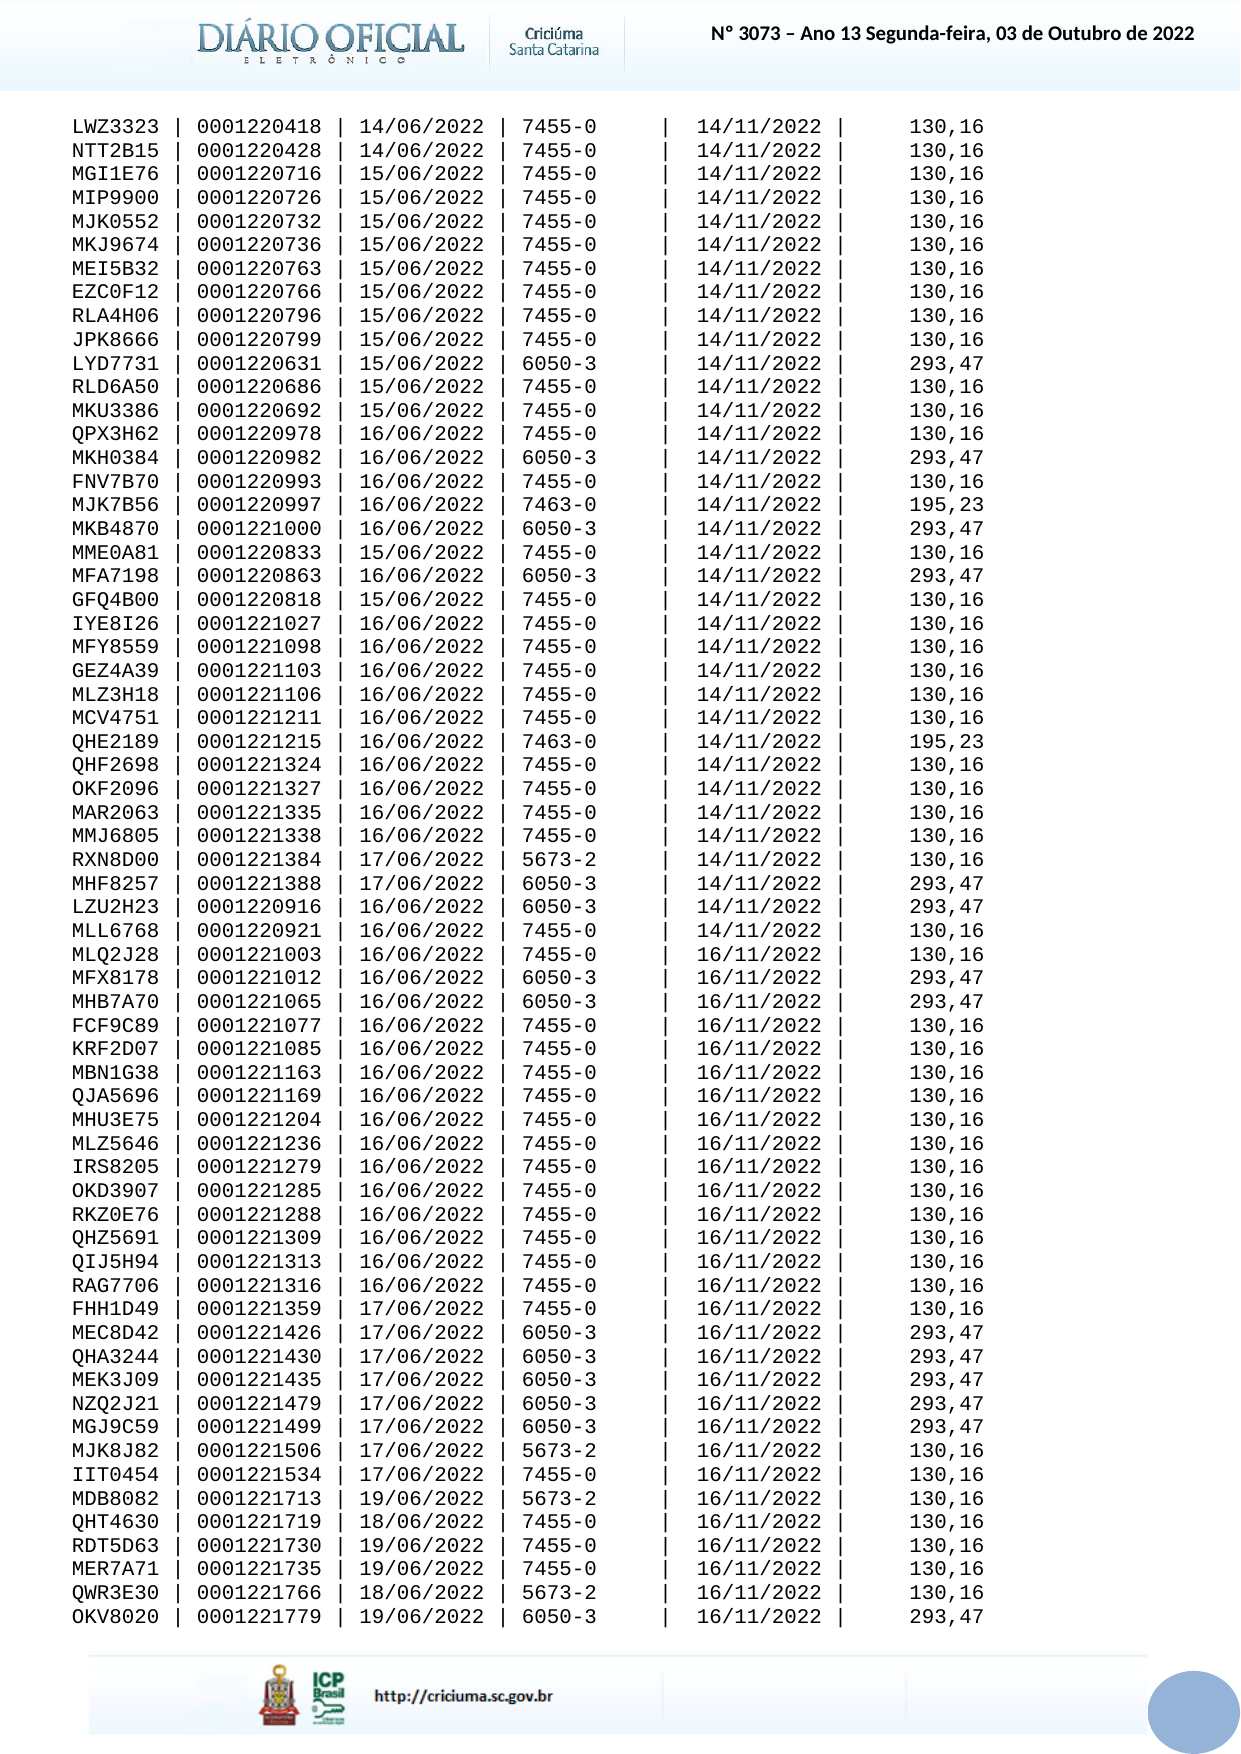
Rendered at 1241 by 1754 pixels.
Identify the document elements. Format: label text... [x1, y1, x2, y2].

text MMJ6805 | 0001221338 | 16/06/2022 | 7455-0 | 14/11/2022 | 130,16 [59, 825, 1167, 849]
text MKU3386 | 0001220692 | 15/06/2022 | 7455-0 | 14/11/2022 | 130,16 [59, 400, 1167, 423]
text MLQ2J28 | 0001221003 | 16/06/2022 | 7455-0 | 16/11/2022 | 130,16 [59, 944, 1167, 967]
text IIT0454 | 0001221534 | 17/06/2022 | 7455-0 | 16/11/2022 | 130,16 [59, 1464, 1167, 1487]
text MJK0552 | 0001220732 | 15/06/2022 | 7455-0 | 14/11/2022 | 130,16 [59, 211, 1167, 234]
text NTT2B15 | 0001220428 | 14/06/2022 | 7455-0 | 14/11/2022 | 130,16 [59, 140, 1167, 163]
text RLD6A50 | 0001220686 | 15/06/2022 | 7455-0 | 14/11/2022 | 130,16 [59, 376, 1167, 400]
text MKB4870 | 0001221000 | 16/06/2022 | 6050-3 | 14/11/2022 | 293,47 [59, 518, 1167, 542]
text MGJ9C59 | 0001221499 | 17/06/2022 | 6050-3 | 16/11/2022 | 293,47 [59, 1417, 1167, 1440]
text QHF2698 | 0001221324 | 16/06/2022 | 7455-0 | 14/11/2022 | 130,16 [59, 754, 1167, 778]
text MEC8D42 | 0001221426 | 17/06/2022 | 6050-3 | 16/11/2022 | 293,47 [59, 1322, 1167, 1346]
text LWZ3323 | 0001220418 | 14/06/2022 | 7455-0 | 14/11/2022 | 130,16 [59, 116, 1167, 140]
text MBN1G38 | 0001221163 | 16/06/2022 | 7455-0 | 16/11/2022 | 130,16 [59, 1062, 1167, 1086]
text FCF9C89 | 0001221077 | 16/06/2022 | 7455-0 | 16/11/2022 | 130,16 [59, 1014, 1167, 1038]
text FHH1D49 | 0001221359 | 17/06/2022 | 7455-0 | 16/11/2022 | 130,16 [59, 1298, 1167, 1322]
text OKF2096 | 0001221327 | 16/06/2022 | 7455-0 | 14/11/2022 | 130,16 [59, 778, 1167, 802]
text QPX3H62 | 0001220978 | 16/06/2022 | 7455-0 | 14/11/2022 | 130,16 [59, 423, 1167, 447]
text IYE8I26 | 0001221027 | 16/06/2022 | 7455-0 | 14/11/2022 | 130,16 [59, 613, 1167, 636]
text MME0A81 | 0001220833 | 15/06/2022 | 7455-0 | 14/11/2022 | 130,16 [59, 542, 1167, 565]
text MKH0384 | 0001220982 | 16/06/2022 | 6050-3 | 14/11/2022 | 293,47 [59, 447, 1167, 471]
text MLZ5646 | 0001221236 | 16/06/2022 | 7455-0 | 16/11/2022 | 130,16 [59, 1133, 1167, 1156]
text MDB8082 | 0001221713 | 19/06/2022 | 5673-2 | 16/11/2022 | 130,16 [59, 1487, 1167, 1511]
text RDT5D63 | 0001221730 | 19/06/2022 | 7455-0 | 16/11/2022 | 130,16 [59, 1535, 1167, 1558]
text LZU2H23 | 0001220916 | 16/06/2022 | 6050-3 | 14/11/2022 | 293,47 [59, 896, 1167, 920]
text QIJ5H94 | 0001221313 | 16/06/2022 | 7455-0 | 16/11/2022 | 130,16 [59, 1251, 1167, 1275]
text NZQ2J21 | 0001221479 | 17/06/2022 | 6050-3 | 16/11/2022 | 293,47 [59, 1393, 1167, 1417]
text OKD3907 | 0001221285 | 16/06/2022 | 7455-0 | 16/11/2022 | 130,16 [59, 1180, 1167, 1204]
text MEI5B32 | 0001220763 | 15/06/2022 | 7455-0 | 14/11/2022 | 130,16 [59, 258, 1167, 282]
text IRS8205 | 0001221279 | 16/06/2022 | 7455-0 | 16/11/2022 | 130,16 [59, 1156, 1167, 1180]
text QHT4630 | 0001221719 | 18/06/2022 | 7455-0 | 16/11/2022 | 130,16 [59, 1511, 1167, 1535]
text MKJ9674 | 0001220736 | 15/06/2022 | 7455-0 | 14/11/2022 | 130,16 [59, 234, 1167, 258]
text EZC0F12 | 0001220766 | 15/06/2022 | 7455-0 | 14/11/2022 | 130,16 [59, 282, 1167, 305]
text MJK8J82 | 0001221506 | 17/06/2022 | 5673-2 | 16/11/2022 | 130,16 [59, 1440, 1167, 1464]
text JPK8666 | 0001220799 | 15/06/2022 | 7455-0 | 14/11/2022 | 130,16 [59, 329, 1167, 352]
text MAR2063 | 0001221335 | 16/06/2022 | 7455-0 | 14/11/2022 | 130,16 [59, 802, 1167, 825]
text QJA5696 | 0001221169 | 16/06/2022 | 7455-0 | 16/11/2022 | 130,16 [59, 1086, 1167, 1109]
text MFY8559 | 0001221098 | 16/06/2022 | 7455-0 | 14/11/2022 | 130,16 [59, 636, 1167, 660]
text LYD7731 | 0001220631 | 15/06/2022 | 6050-3 | 14/11/2022 | 293,47 [59, 352, 1167, 376]
text QHZ5691 | 0001221309 | 16/06/2022 | 7455-0 | 16/11/2022 | 130,16 [59, 1227, 1167, 1251]
text GFQ4B00 | 0001220818 | 15/06/2022 | 7455-0 | 14/11/2022 | 130,16 [59, 589, 1167, 613]
text MFA7198 | 0001220863 | 16/06/2022 | 6050-3 | 14/11/2022 | 293,47 [59, 565, 1167, 589]
text MCV4751 | 0001221211 | 16/06/2022 | 7455-0 | 14/11/2022 | 130,16 [59, 707, 1167, 731]
text MFX8178 | 0001221012 | 16/06/2022 | 6050-3 | 16/11/2022 | 293,47 [59, 967, 1167, 991]
text QWR3E30 | 0001221766 | 18/06/2022 | 5673-2 | 16/11/2022 | 130,16 [59, 1582, 1167, 1606]
text QHE2189 | 0001221215 | 16/06/2022 | 7463-0 | 14/11/2022 | 195,23 [59, 731, 1167, 754]
text MIP9900 | 0001220726 | 15/06/2022 | 7455-0 | 14/11/2022 | 130,16 [59, 187, 1167, 211]
text RKZ0E76 | 0001221288 | 16/06/2022 | 7455-0 | 16/11/2022 | 130,16 [59, 1204, 1167, 1227]
text MHU3E75 | 0001221204 | 16/06/2022 | 7455-0 | 16/11/2022 | 130,16 [59, 1109, 1167, 1133]
text MLZ3H18 | 0001221106 | 16/06/2022 | 7455-0 | 14/11/2022 | 130,16 [59, 683, 1167, 707]
text MHB7A70 | 0001221065 | 16/06/2022 | 6050-3 | 16/11/2022 | 293,47 [59, 991, 1167, 1014]
text MJK7B56 | 0001220997 | 16/06/2022 | 7463-0 | 14/11/2022 | 195,23 [59, 494, 1167, 518]
text GEZ4A39 | 0001221103 | 16/06/2022 | 7455-0 | 14/11/2022 | 130,16 [59, 660, 1167, 683]
text QHA3244 | 0001221430 | 17/06/2022 | 6050-3 | 16/11/2022 | 293,47 [59, 1346, 1167, 1369]
text MLL6768 | 0001220921 | 16/06/2022 | 7455-0 | 14/11/2022 | 130,16 [59, 920, 1167, 944]
text RAG7706 | 0001221316 | 16/06/2022 | 7455-0 | 16/11/2022 | 130,16 [59, 1275, 1167, 1298]
text MEK3J09 | 0001221435 | 17/06/2022 | 6050-3 | 16/11/2022 | 293,47 [59, 1369, 1167, 1393]
text RXN8D00 | 0001221384 | 17/06/2022 | 5673-2 | 14/11/2022 | 130,16 [59, 849, 1167, 873]
text RLA4H06 | 0001220796 | 15/06/2022 | 7455-0 | 14/11/2022 | 130,16 [59, 305, 1167, 329]
text OKV8020 | 0001221779 | 19/06/2022 | 6050-3 | 16/11/2022 | 293,47 [59, 1606, 1167, 1629]
text MHF8257 | 0001221388 | 17/06/2022 | 6050-3 | 14/11/2022 | 293,47 [59, 873, 1167, 896]
text FNV7B70 | 0001220993 | 16/06/2022 | 7455-0 | 14/11/2022 | 130,16 [59, 471, 1167, 494]
text MGI1E76 | 0001220716 | 15/06/2022 | 7455-0 | 14/11/2022 | 130,16 [59, 163, 1167, 187]
text MER7A71 | 0001221735 | 19/06/2022 | 7455-0 | 16/11/2022 | 130,16 [59, 1558, 1167, 1582]
text KRF2D07 | 0001221085 | 16/06/2022 | 7455-0 | 16/11/2022 | 130,16 [59, 1038, 1167, 1062]
